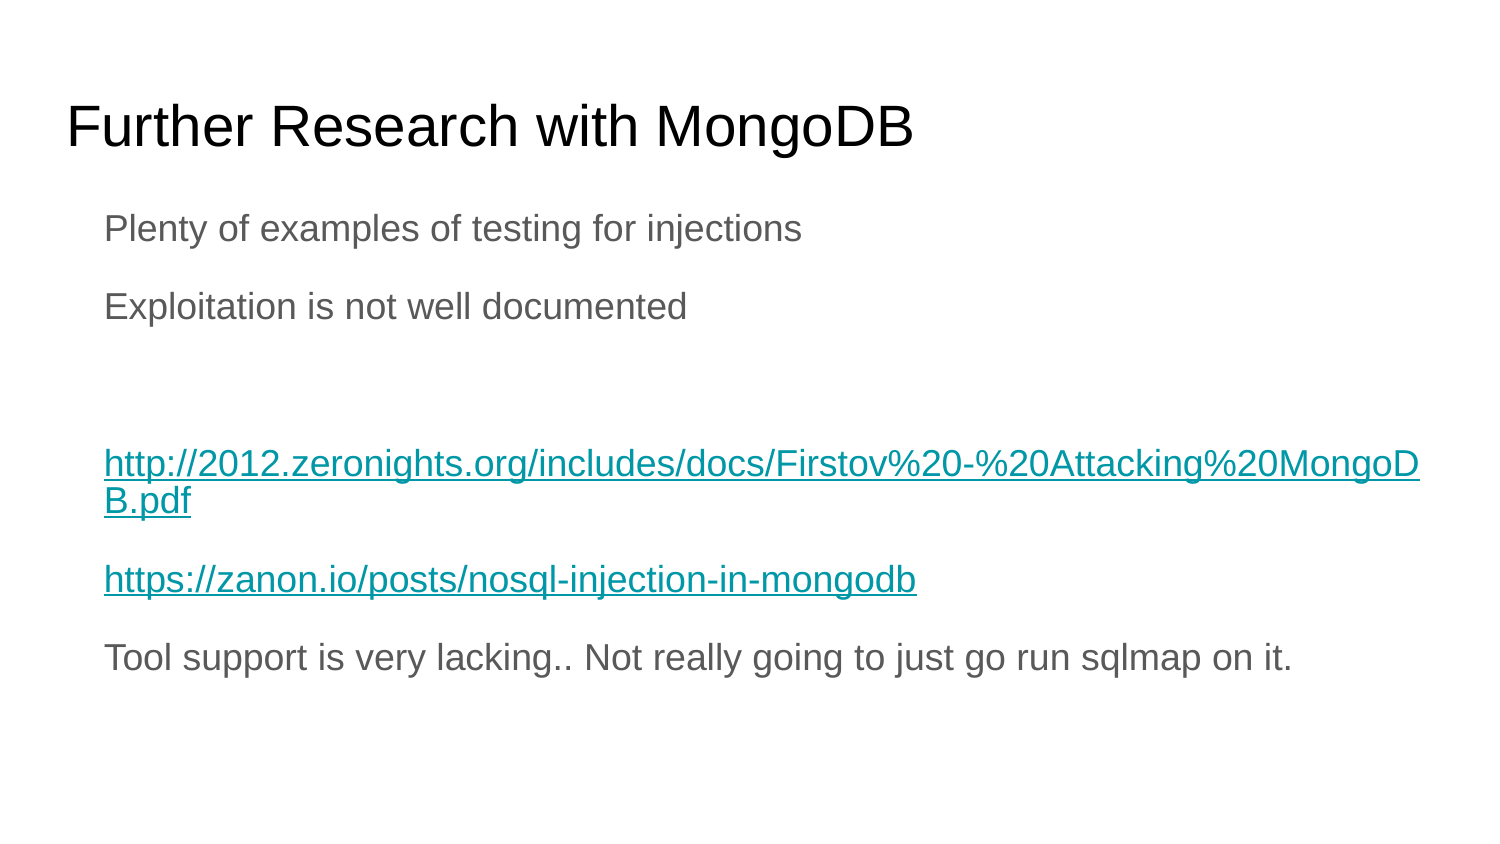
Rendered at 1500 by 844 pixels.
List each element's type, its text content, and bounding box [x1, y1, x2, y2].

title Further Research with MongoDB [51, 72, 1449, 167]
list Plenty of examples of testing for injections Exploitation is not well documented http://2012.zeronights.org/includes/docs/Firstov%20-%20Attacking%20MongoDB.pdf https://zanon.io/posts/nosql-injection-in-mongodb Tool support is very lacking.. Not really going to just go run sqlmap on it. [51, 189, 1449, 750]
